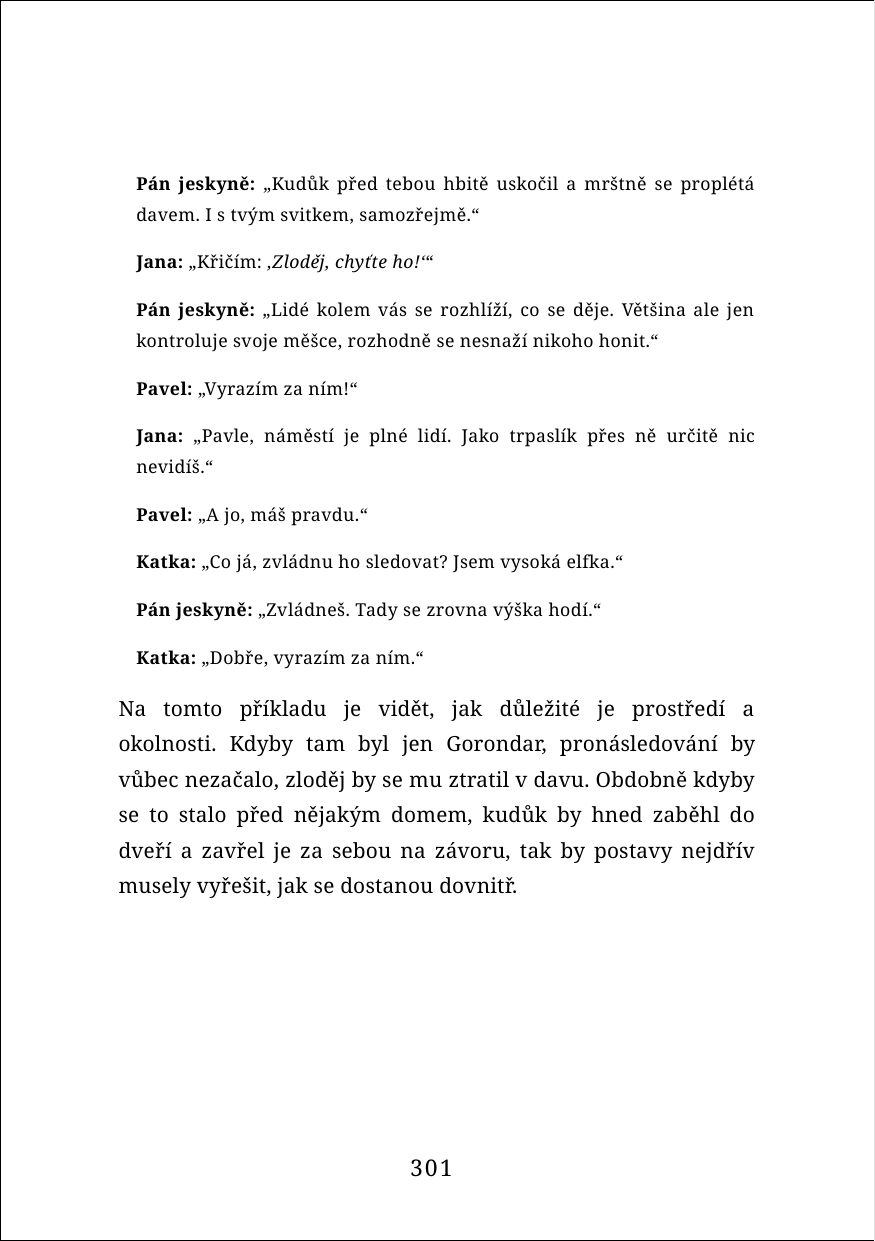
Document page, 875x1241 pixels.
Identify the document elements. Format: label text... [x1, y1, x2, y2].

text Na tomto příkladu je vidět, jak důležité je prostředí a okolnosti. Kdyby tam byl jen Gorondar, pronásledování by vůbec nezačalo, zloděj by se mu ztratil v davu. Obdobně kdyby se to stalo před nějakým domem, kudůk by hned zaběhl do dveří a zavřel je za sebou na závoru, tak by postavy nejdřív musely vyřešit, jak se dostanou dovnitř. [118, 694, 756, 900]
text Katka: „Co já, zvládnu ho sledovat? Jsem vysoká elfka.“ [136, 550, 756, 574]
text Pavel: „Vyrazím za ním!“ [136, 376, 756, 400]
text Pán jeskyně: „Lidé kolem vás se rozhlíží, co se děje. Většina ale jen kontroluje svoje měšce, rozhodně se nesnaží nikoho honit.“ [136, 298, 756, 352]
text Jana: „Pavle, náměstí je plné lidí. Jako trpaslík přes ně určitě nic nevidíš.“ [136, 424, 756, 478]
text Pán jeskyně: „Kudůk před tebou hbitě uskočil a mrštně se proplétá davem. I s tvým svitkem, samozřejmě.“ [136, 172, 756, 226]
text Pán jeskyně: „Zvládneš. Tady se zrovna výška hodí.“ [136, 598, 756, 622]
text Pavel: „A jo, máš pravdu.“ [136, 502, 756, 526]
text Katka: „Dobře, vyrazím za ním.“ [136, 646, 756, 670]
text Jana: „Křičím: ‚Zloděj, chyťte ho!‘“ [136, 250, 756, 274]
